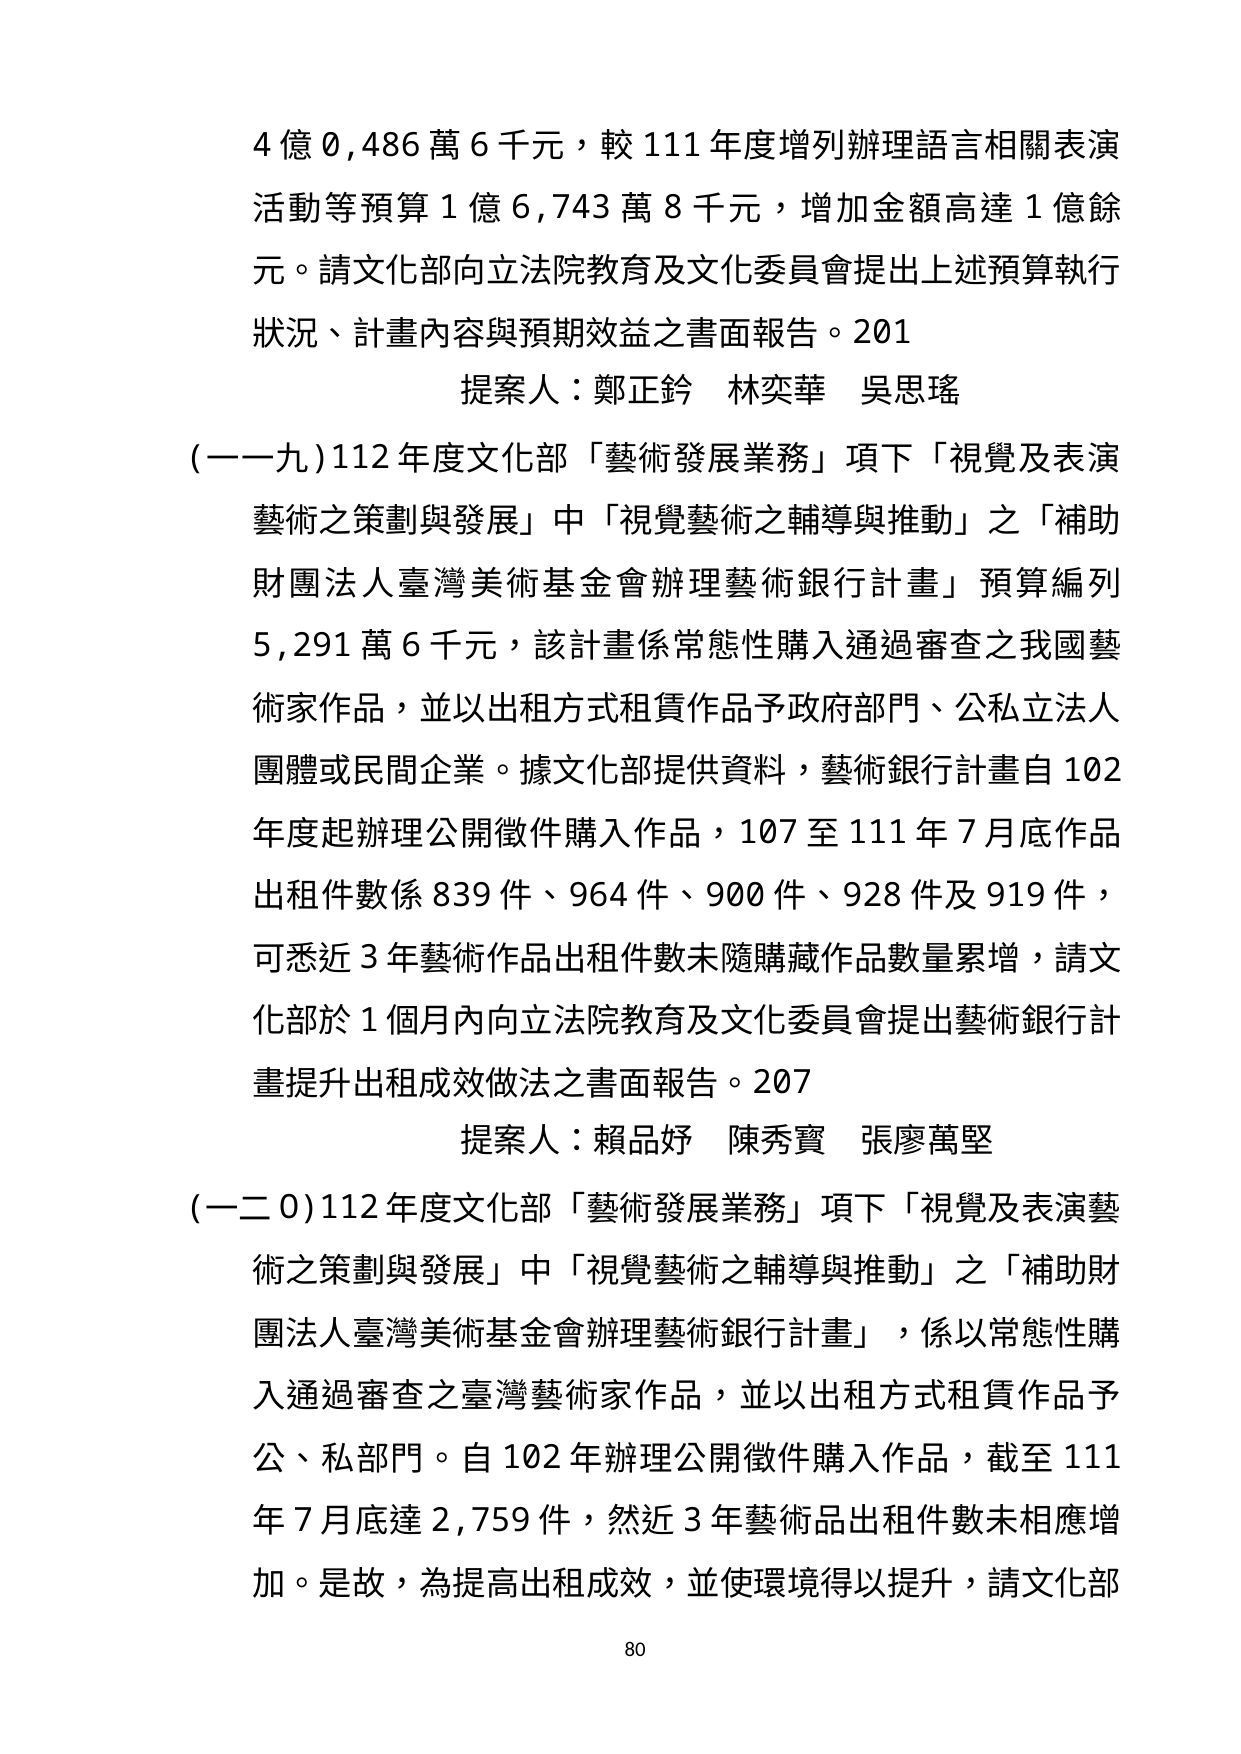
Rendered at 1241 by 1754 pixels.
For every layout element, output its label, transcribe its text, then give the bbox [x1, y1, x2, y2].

text 4億0,486萬6千元，較111年度增列辦理語言相關表演活動等預算1億6,743萬8千元，增加金額高達1億餘元。請文化部向立法院教育及文化委員會提出上述預算執行狀況、計畫內容與預期效益之書面報告。201 [185, 112, 1122, 362]
text (一二Ο)112年度文化部「藝術發展業務」項下「視覺及表演藝術之策劃與發展」中「視覺藝術之輔導與推動」之「補助財團法人臺灣美術基金會辦理藝術銀行計畫」，係以常態性購入通過審查之臺灣藝術家作品，並以出租方式租賃作品予公、私部門。自102年辦理公開徵件購入作品，截至111年7月底達2,759件，然近3年藝術品出租件數未相應增加。是故，為提高出租成效，並使環境得以提升，請文化部 [185, 1175, 1122, 1612]
text 提案人：鄭正鈐 林奕華 吳思瑤 [460, 362, 1122, 412]
text 提案人：賴品妤 陳秀寳 張廖萬堅 [460, 1112, 1122, 1162]
text (一一九)112年度文化部「藝術發展業務」項下「視覺及表演藝術之策劃與發展」中「視覺藝術之輔導與推動」之「補助財團法人臺灣美術基金會辦理藝術銀行計畫」預算編列5,291萬6千元，該計畫係常態性購入通過審查之我國藝術家作品，並以出租方式租賃作品予政府部門、公私立法人團體或民間企業。據文化部提供資料，藝術銀行計畫自102年度起辦理公開徵件購入作品，107至111年7月底作品出租件數係839件、964件、900件、928件及919件，可悉近3年藝術作品出租件數未隨購藏作品數量累增，請文化部於1個月內向立法院教育及文化委員會提出藝術銀行計畫提升出租成效做法之書面報告。207 [185, 425, 1122, 1112]
